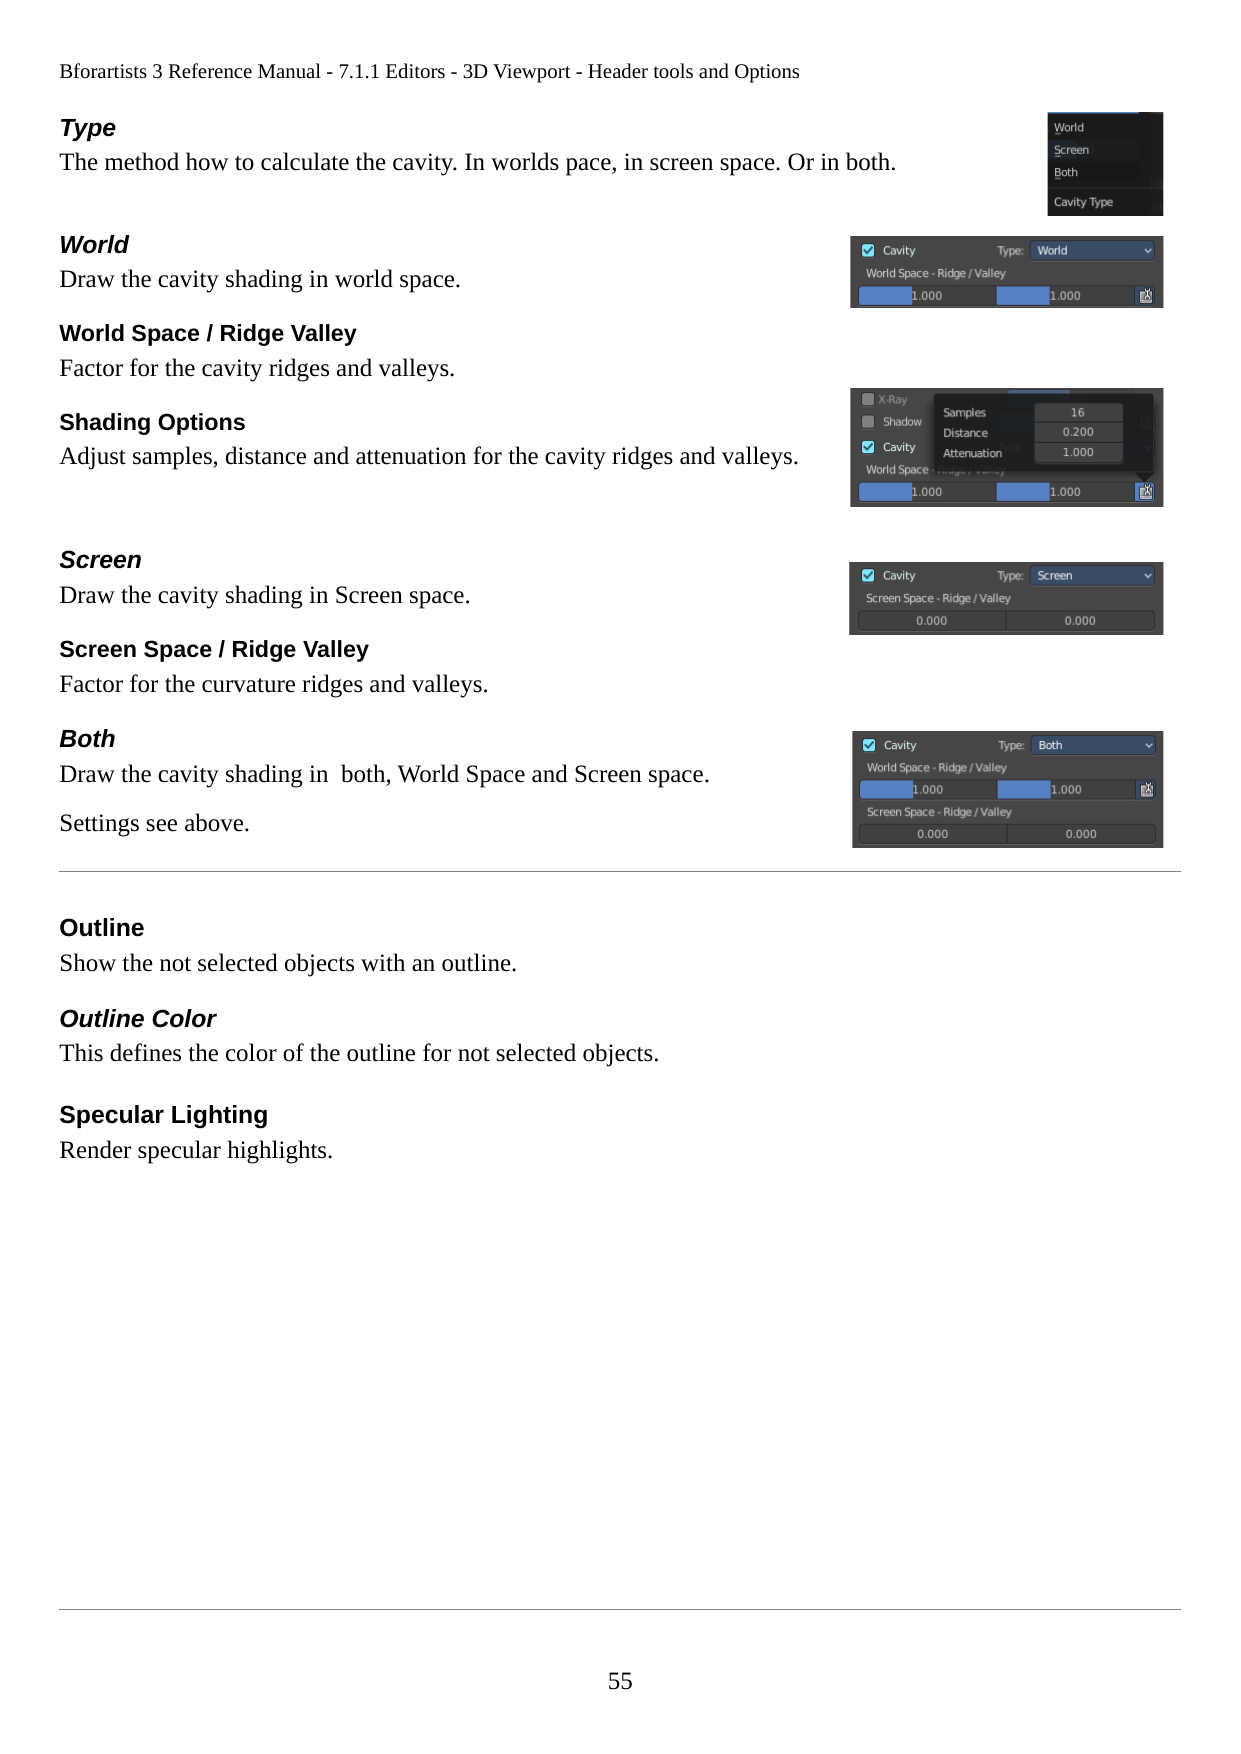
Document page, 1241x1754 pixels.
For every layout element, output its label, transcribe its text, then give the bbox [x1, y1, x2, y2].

subtitle Shading Options [59, 408, 850, 435]
subtitle [1164, 113, 1181, 141]
picture [849, 562, 1164, 635]
picture [850, 388, 1164, 507]
subtitle Screen Space / Ridge Valley [59, 636, 1181, 662]
text Factor for the curvature ridges and valleys. [59, 669, 1181, 697]
text Show the not selected objects with an outline. [59, 948, 1181, 977]
text This defines the color of the outline for not selected objects. [59, 1038, 1181, 1067]
text Draw the cavity shading in world space. [59, 264, 850, 293]
subtitle [1164, 408, 1181, 435]
text Settings see above. [59, 808, 852, 837]
picture [1047, 112, 1164, 216]
text Render specular highlights. [59, 1135, 1181, 1163]
subtitle Type [59, 113, 1047, 141]
picture [852, 731, 1164, 848]
text Adjust samples, distance and attenuation for the cavity ridges and valleys. [59, 441, 850, 470]
subtitle Outline Color [59, 1004, 1181, 1032]
text Draw the cavity shading in both, World Space and Screen space. [59, 759, 852, 787]
text Factor for the cavity ridges and valleys. [59, 353, 1181, 382]
picture [850, 236, 1164, 308]
text Draw the cavity shading in Screen space. [59, 580, 849, 609]
text The method how to calculate the cavity. In worlds pace, in screen space. Or in both. [59, 147, 1047, 176]
subtitle Both [59, 724, 1181, 752]
subtitle World [59, 230, 1181, 258]
text [1164, 808, 1181, 837]
subtitle Screen [59, 546, 1181, 574]
subtitle World Space / Ridge Valley [59, 320, 1181, 347]
subtitle Specular Lighting [59, 1100, 1181, 1128]
subtitle Outline [59, 913, 1181, 942]
